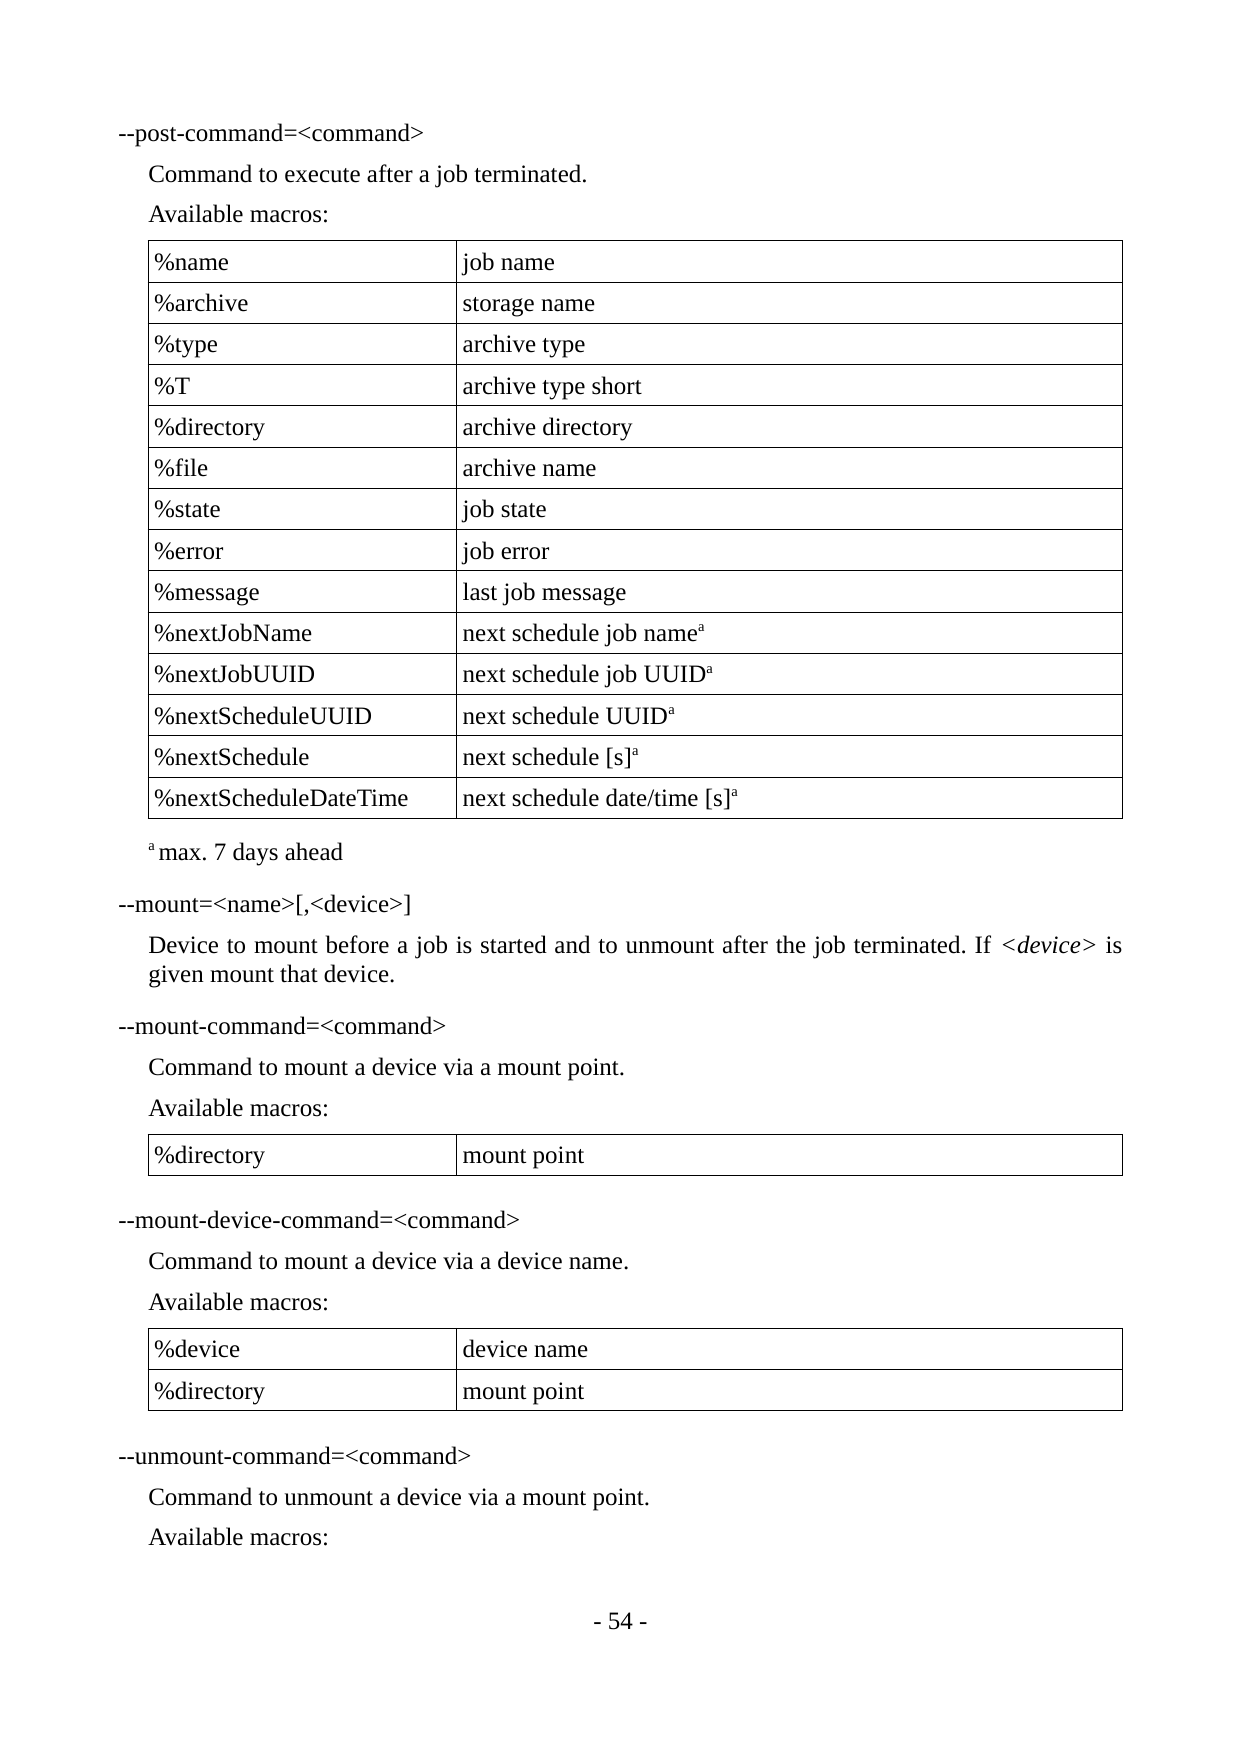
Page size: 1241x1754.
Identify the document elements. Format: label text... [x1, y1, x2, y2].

title --mount=<name>[,<device>] [118, 889, 1122, 918]
table_cell %directory [149, 406, 456, 447]
table_cell %type [149, 324, 456, 364]
table_cell archive type short [457, 365, 1122, 405]
table_cell next schedule job UUIDa [457, 654, 1122, 694]
text Device to mount before a job is started and to unmount after the job terminated. If <device> is given mount that device. [148, 930, 1122, 987]
text Command to execute after a job terminated. [148, 159, 1122, 188]
table_cell %nextScheduleDateTime [149, 778, 456, 818]
title --mount-command=<command> [118, 1011, 1122, 1040]
table_cell archive name [457, 448, 1122, 488]
table_cell %nextJobName [149, 613, 456, 653]
title --mount-device-command=<command> [118, 1206, 1122, 1234]
table_header device name [457, 1329, 1122, 1369]
table_header %name [149, 241, 456, 282]
table_cell %message [149, 571, 456, 612]
table_cell archive directory [457, 406, 1122, 447]
text a max. 7 days ahead [148, 837, 1122, 865]
table_header %device [149, 1329, 456, 1369]
table_cell %file [149, 448, 456, 488]
title --post-command=<command> [118, 118, 1122, 147]
text Command to mount a device via a mount point. [148, 1052, 1122, 1081]
table_header %directory [149, 1135, 456, 1175]
table_cell %nextJobUUID [149, 654, 456, 694]
table_cell %archive [149, 283, 456, 323]
table_cell %nextScheduleUUID [149, 695, 456, 735]
table_cell job error [457, 530, 1122, 570]
text Available macros: [148, 1093, 1122, 1122]
table_cell %nextSchedule [149, 736, 456, 777]
table_cell next schedule UUIDa [457, 695, 1122, 735]
table_cell next schedule [s]a [457, 736, 1122, 777]
text Available macros: [148, 1522, 1122, 1551]
title --unmount-command=<command> [118, 1441, 1122, 1470]
text Command to unmount a device via a mount point. [148, 1482, 1122, 1511]
text Available macros: [148, 1287, 1122, 1316]
table_cell mount point [457, 1370, 1122, 1410]
table_cell next schedule date/time [s]a [457, 778, 1122, 818]
table_header mount point [457, 1135, 1122, 1175]
table_cell %directory [149, 1370, 456, 1410]
table_cell job state [457, 489, 1122, 529]
table_cell %state [149, 489, 456, 529]
table_cell next schedule job namea [457, 613, 1122, 653]
table_cell %T [149, 365, 456, 405]
table_cell last job message [457, 571, 1122, 612]
table_header job name [457, 241, 1122, 282]
text Available macros: [148, 199, 1122, 228]
table_cell storage name [457, 283, 1122, 323]
table_cell archive type [457, 324, 1122, 364]
table_cell %error [149, 530, 456, 570]
text Command to mount a device via a device name. [148, 1246, 1122, 1275]
